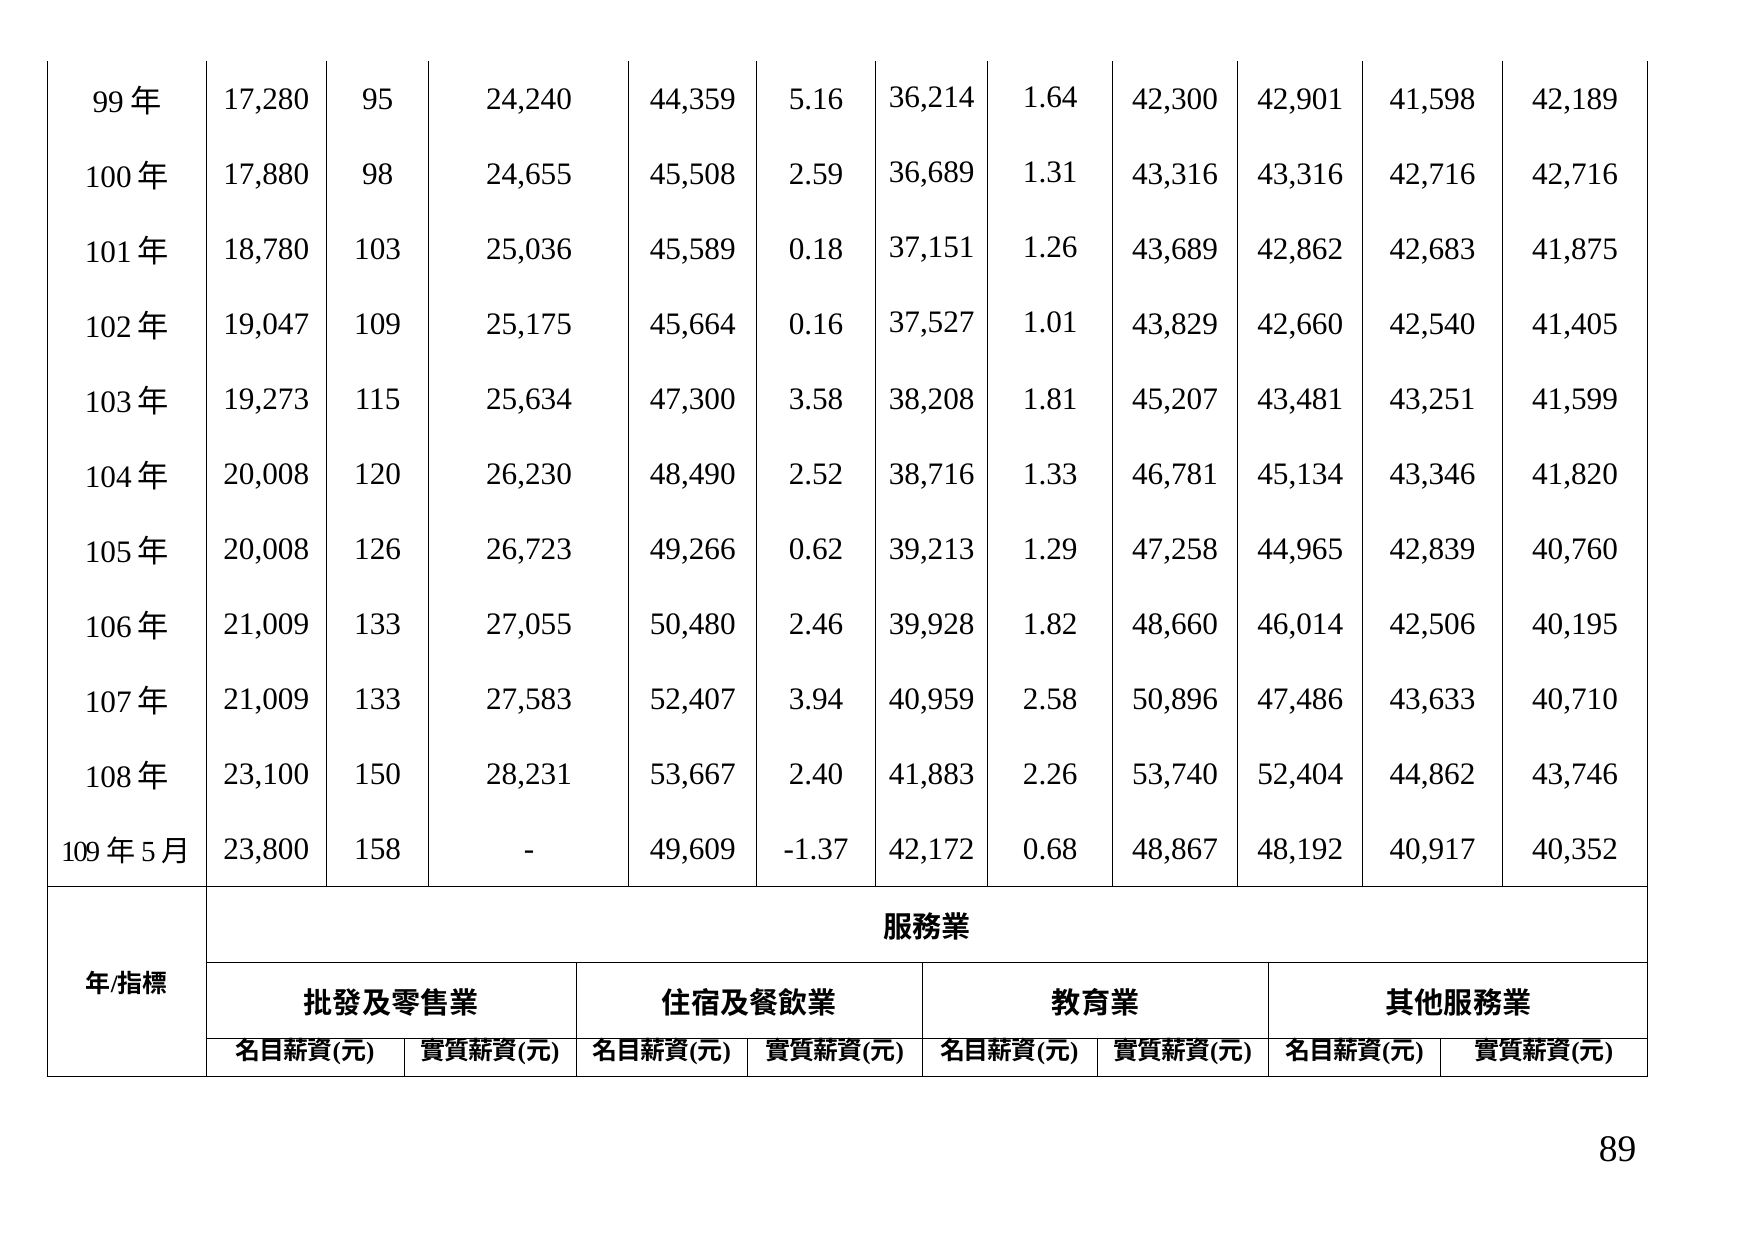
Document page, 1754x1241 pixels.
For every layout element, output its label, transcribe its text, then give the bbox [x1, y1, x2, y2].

table_cell 44,359 [629, 61, 756, 136]
table_cell 1.33 [988, 436, 1112, 511]
table_cell 5.16 [757, 61, 875, 136]
table_cell 其他服務業 [1269, 963, 1647, 1038]
table_cell 103 [327, 211, 428, 286]
table_cell 24,655 [429, 136, 628, 211]
table_cell 115 [327, 361, 428, 436]
table_cell 50,896 [1113, 661, 1237, 736]
table_cell 41,820 [1503, 436, 1647, 511]
table_cell 26,230 [429, 436, 628, 511]
table_cell 17,880 [207, 136, 326, 211]
table_cell 103年 [48, 361, 206, 436]
table_cell 47,486 [1238, 661, 1362, 736]
table_cell 名目薪資(元) [1269, 1039, 1440, 1076]
table_cell 42,716 [1363, 136, 1502, 211]
table_cell 19,273 [207, 361, 326, 436]
table_cell 38,208 [876, 361, 987, 436]
table_cell 0.18 [757, 211, 875, 286]
table_cell 名目薪資(元) [207, 1039, 404, 1076]
table_cell 37,527 [876, 286, 987, 361]
table_cell 20,008 [207, 511, 326, 586]
table_cell 53,667 [629, 736, 756, 811]
table_cell 40,959 [876, 661, 987, 736]
table_cell 2.52 [757, 436, 875, 511]
table_cell 101年 [48, 211, 206, 286]
table_cell 20,008 [207, 436, 326, 511]
table_cell 43,633 [1363, 661, 1502, 736]
table_cell 45,134 [1238, 436, 1362, 511]
table_cell 102年 [48, 286, 206, 361]
table_cell 42,540 [1363, 286, 1502, 361]
table_cell 39,928 [876, 586, 987, 661]
table_cell 住宿及餐飲業 [577, 963, 922, 1038]
table_cell 108年 [48, 736, 206, 811]
table_cell 批發及零售業 [207, 963, 576, 1038]
table_cell 109 [327, 286, 428, 361]
table_cell 2.59 [757, 136, 875, 211]
table_cell 106年 [48, 586, 206, 661]
table_cell 服務業 [207, 887, 1647, 962]
table_cell 100年 [48, 136, 206, 211]
table_cell 0.62 [757, 511, 875, 586]
table_cell 45,508 [629, 136, 756, 211]
table_cell 40,352 [1503, 811, 1647, 886]
table_cell 0.68 [988, 811, 1112, 886]
table_cell 43,829 [1113, 286, 1237, 361]
table_cell 40,710 [1503, 661, 1647, 736]
table_cell 109年5月 [48, 811, 206, 886]
table_cell 37,151 [876, 211, 987, 286]
table_cell 43,346 [1363, 436, 1502, 511]
table_cell 38,716 [876, 436, 987, 511]
table_cell 1.31 [988, 136, 1112, 211]
table_cell 107年 [48, 661, 206, 736]
table_cell 48,490 [629, 436, 756, 511]
table_cell 42,839 [1363, 511, 1502, 586]
table_cell 41,599 [1503, 361, 1647, 436]
table_cell 48,660 [1113, 586, 1237, 661]
table_cell 42,300 [1113, 61, 1237, 136]
table_cell 45,589 [629, 211, 756, 286]
table_cell 133 [327, 586, 428, 661]
table_cell 40,917 [1363, 811, 1502, 886]
table_cell 42,862 [1238, 211, 1362, 286]
table_cell 133 [327, 661, 428, 736]
table_cell 44,965 [1238, 511, 1362, 586]
table_cell 1.64 [988, 61, 1112, 136]
table_cell 39,213 [876, 511, 987, 586]
table_cell 150 [327, 736, 428, 811]
table_cell 1.81 [988, 361, 1112, 436]
table_cell 43,481 [1238, 361, 1362, 436]
table_cell 43,251 [1363, 361, 1502, 436]
table_cell 52,404 [1238, 736, 1362, 811]
table_cell 45,664 [629, 286, 756, 361]
table_cell 實質薪資(元) [1441, 1039, 1647, 1076]
table_cell 1.26 [988, 211, 1112, 286]
table_cell 2.58 [988, 661, 1112, 736]
table_cell 19,047 [207, 286, 326, 361]
table_cell 48,192 [1238, 811, 1362, 886]
table_cell 25,634 [429, 361, 628, 436]
table_cell 27,055 [429, 586, 628, 661]
table_cell 17,280 [207, 61, 326, 136]
table_cell 名目薪資(元) [577, 1039, 747, 1076]
table_cell 99年 [48, 61, 206, 136]
table_cell 98 [327, 136, 428, 211]
table_cell 36,214 [876, 61, 987, 136]
table_cell 95 [327, 61, 428, 136]
table_cell 158 [327, 811, 428, 886]
table_cell 104年 [48, 436, 206, 511]
table_cell 21,009 [207, 586, 326, 661]
table_cell 3.94 [757, 661, 875, 736]
table_cell - [429, 811, 628, 886]
table_cell 名目薪資(元) [923, 1039, 1097, 1076]
table_cell 21,009 [207, 661, 326, 736]
table_cell 42,901 [1238, 61, 1362, 136]
table_cell 49,609 [629, 811, 756, 886]
table_cell 41,875 [1503, 211, 1647, 286]
table_cell 2.46 [757, 586, 875, 661]
table_cell 43,316 [1238, 136, 1362, 211]
table_cell 41,883 [876, 736, 987, 811]
table_cell 27,583 [429, 661, 628, 736]
table_cell 120 [327, 436, 428, 511]
table_cell 25,036 [429, 211, 628, 286]
table_cell 40,760 [1503, 511, 1647, 586]
table_cell 28,231 [429, 736, 628, 811]
table_cell 3.58 [757, 361, 875, 436]
table_cell 41,598 [1363, 61, 1502, 136]
table_cell 48,867 [1113, 811, 1237, 886]
table_cell 年/指標 [48, 887, 206, 1076]
table_cell 1.01 [988, 286, 1112, 361]
table_cell 42,506 [1363, 586, 1502, 661]
table_cell 42,172 [876, 811, 987, 886]
table_cell 實質薪資(元) [1098, 1039, 1268, 1076]
table_cell 41,405 [1503, 286, 1647, 361]
table_cell 實質薪資(元) [748, 1039, 922, 1076]
table_cell 2.40 [757, 736, 875, 811]
table_cell 46,781 [1113, 436, 1237, 511]
table_cell 42,189 [1503, 61, 1647, 136]
table_cell 0.16 [757, 286, 875, 361]
table_cell 46,014 [1238, 586, 1362, 661]
table_cell 26,723 [429, 511, 628, 586]
table_cell 1.82 [988, 586, 1112, 661]
table_cell 105年 [48, 511, 206, 586]
table_cell 25,175 [429, 286, 628, 361]
table_cell 42,683 [1363, 211, 1502, 286]
table_cell 43,316 [1113, 136, 1237, 211]
table_cell 42,716 [1503, 136, 1647, 211]
table_cell 49,266 [629, 511, 756, 586]
table_cell 1.29 [988, 511, 1112, 586]
table_cell 18,780 [207, 211, 326, 286]
table_cell 40,195 [1503, 586, 1647, 661]
table_cell 實質薪資(元) [405, 1039, 576, 1076]
table_cell 53,740 [1113, 736, 1237, 811]
table_cell 43,689 [1113, 211, 1237, 286]
table_cell 43,746 [1503, 736, 1647, 811]
table_cell 47,258 [1113, 511, 1237, 586]
table_cell 52,407 [629, 661, 756, 736]
table_cell 23,100 [207, 736, 326, 811]
table_cell 44,862 [1363, 736, 1502, 811]
table_cell 24,240 [429, 61, 628, 136]
table_cell 23,800 [207, 811, 326, 886]
table_cell -1.37 [757, 811, 875, 886]
table_cell 2.26 [988, 736, 1112, 811]
table_cell 45,207 [1113, 361, 1237, 436]
table_cell 47,300 [629, 361, 756, 436]
table_cell 36,689 [876, 136, 987, 211]
table_cell 42,660 [1238, 286, 1362, 361]
table_cell 教育業 [923, 963, 1268, 1038]
table_cell 50,480 [629, 586, 756, 661]
table_cell 126 [327, 511, 428, 586]
